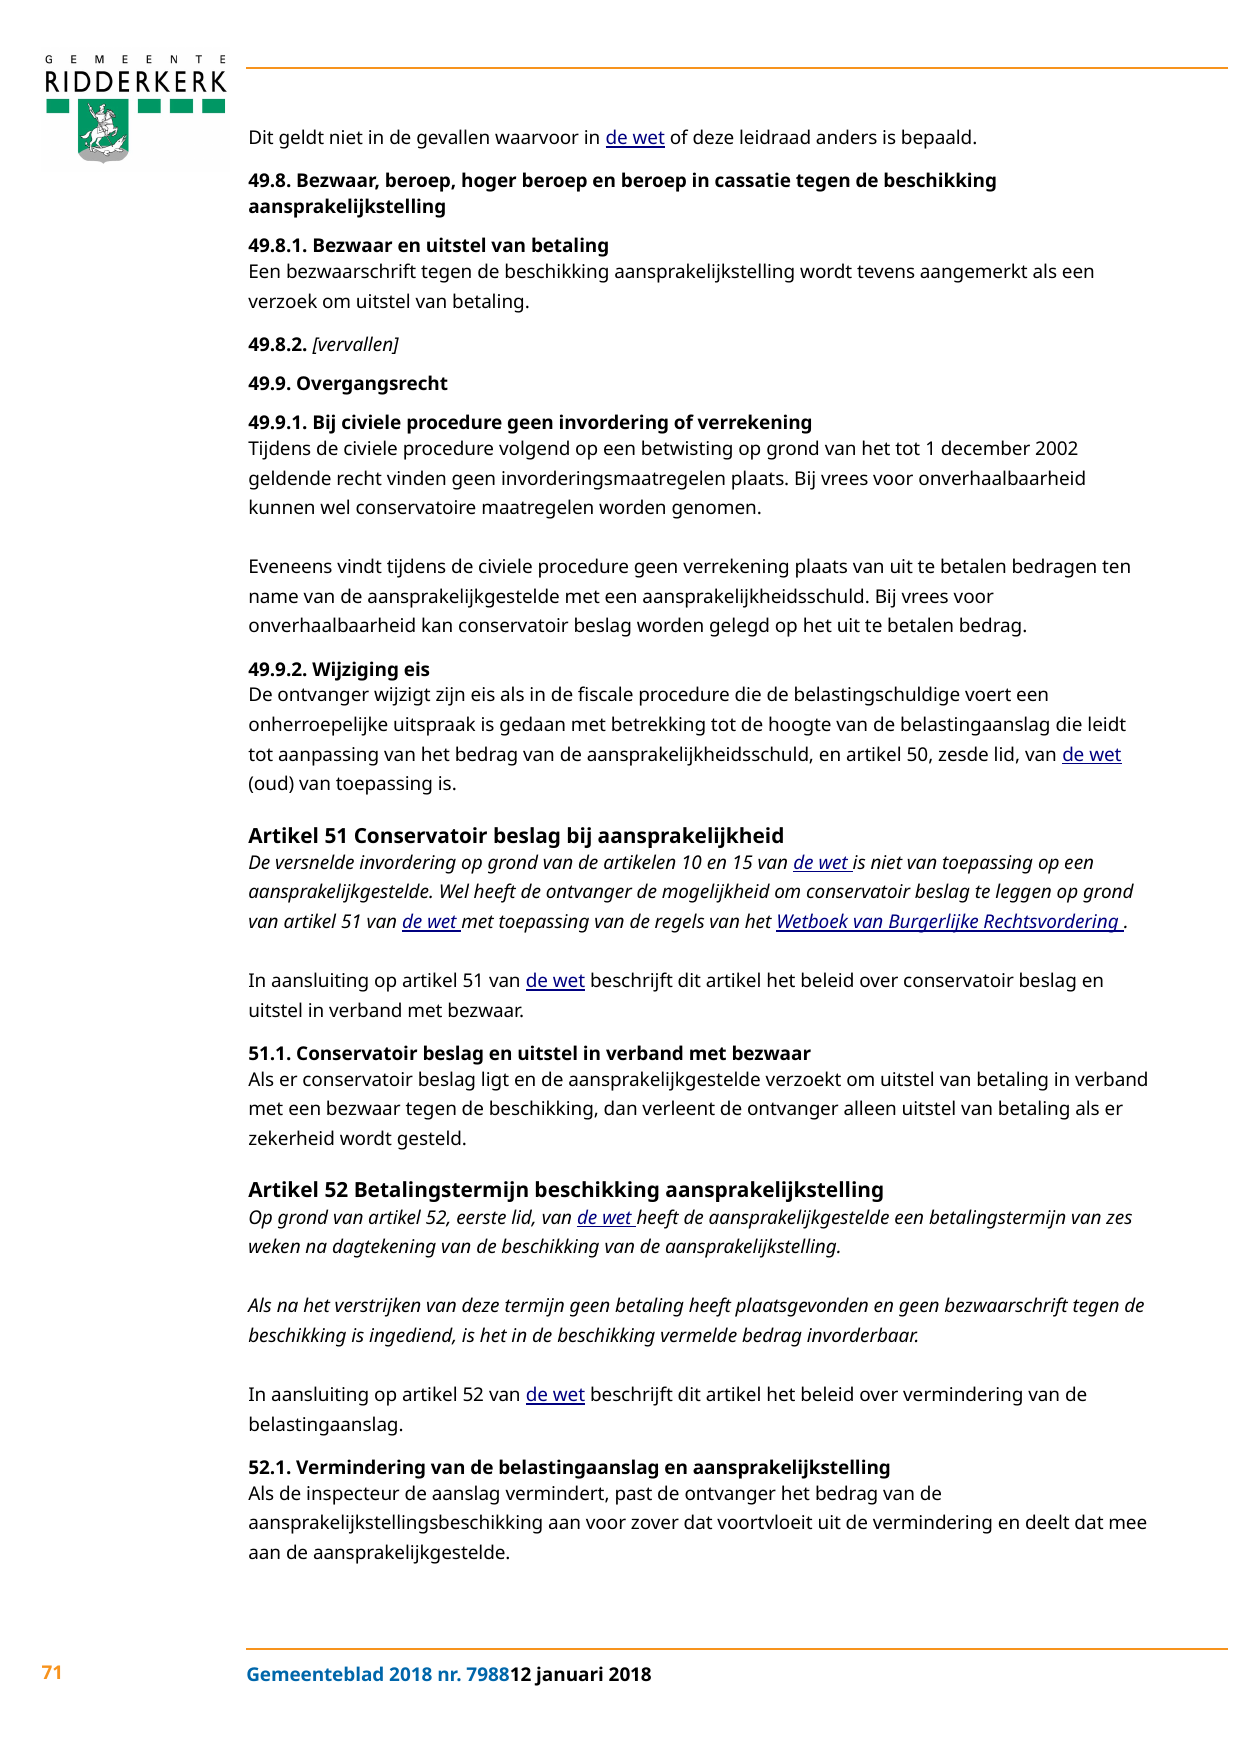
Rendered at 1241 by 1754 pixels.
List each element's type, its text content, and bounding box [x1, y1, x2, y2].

text Tijdens de civiele procedure volgend op een betwisting op grond van het tot 1 december 2002 geldende recht vinden geen invorderingsmaatregelen plaats. Bij vrees voor onverhaalbaarheid kunnen wel conservatoire maatregelen worden genomen. [248, 435, 1152, 520]
text 49.9.2. Wijziging eis [248, 656, 1152, 682]
text In aansluiting op artikel 51 van de wet beschrijft dit artikel het beleid over conservatoir beslag en uitstel in verband met bezwaar. [248, 967, 1152, 1023]
text De ontvanger wijzigt zijn eis als in de fiscale procedure die de belastingschuldige voert een onherroepelijke uitspraak is gedaan met betrekking tot de hoogte van de belastingaanslag die leidt tot aanpassing van het bedrag van de aansprakelijkheidsschuld, en artikel 50, zesde lid, van de wet (oud) van toepassing is. [248, 682, 1152, 796]
text 49.8.2. [vervallen] [248, 331, 1152, 357]
text De versnelde invordering op grond van de artikelen 10 en 15 van de wet is niet van toepassing op een aansprakelijkgestelde. Wel heeft de ontvanger de mogelijkheid om conservatoir beslag te leggen op grond van artikel 51 van de wet met toepassing van de regels van het Wetboek van Burgerlijke Rechtsvordering . [248, 849, 1152, 934]
picture [41, 47, 231, 172]
text 52.1. Vermindering van de belastingaanslag en aansprakelijkstelling [248, 1454, 1152, 1480]
text In aansluiting op artikel 52 van de wet beschrijft dit artikel het beleid over vermindering van de belastingaanslag. [248, 1381, 1152, 1437]
text 51.1. Conservatoir beslag en uitstel in verband met bezwaar [248, 1040, 1152, 1066]
text Eveneens vindt tijdens de civiele procedure geen verrekening plaats van uit te betalen bedragen ten name van de aansprakelijkgestelde met een aansprakelijkheidsschuld. Bij vrees voor onverhaalbaarheid kan conservatoir beslag worden gelegd op het uit te betalen bedrag. [248, 553, 1152, 638]
text Als er conservatoir beslag ligt en de aansprakelijkgestelde verzoekt om uitstel van betaling in verband met een bezwaar tegen de beschikking, dan verleent de ontvanger alleen uitstel van betaling als er zekerheid wordt gesteld. [248, 1066, 1152, 1151]
text Als na het verstrijken van deze termijn geen betaling heeft plaatsgevonden en geen bezwaarschrift tegen de beschikking is ingediend, is het in de beschikking vermelde bedrag invorderbaar. [248, 1293, 1152, 1348]
text Artikel 51 Conservatoir beslag bij aansprakelijkheid [248, 821, 1152, 849]
text Dit geldt niet in de gevallen waarvoor in de wet of deze leidraad anders is bepaald. [248, 124, 1152, 150]
text Als de inspecteur de aanslag vermindert, past de ontvanger het bedrag van de aansprakelijkstellingsbeschikking aan voor zover dat voortvloeit uit de vermindering en deelt dat mee aan de aansprakelijkgestelde. [248, 1480, 1152, 1565]
text 49.9. Overgangsrecht [248, 370, 1152, 396]
text Op grond van artikel 52, eerste lid, van de wet heeft de aansprakelijkgestelde een betalingstermijn van zes weken na dagtekening van de beschikking van de aansprakelijkstelling. [248, 1204, 1152, 1259]
text Artikel 52 Betalingstermijn beschikking aansprakelijkstelling [248, 1176, 1152, 1204]
text 49.9.1. Bij civiele procedure geen invordering of verrekening [248, 409, 1152, 435]
text Een bezwaarschrift tegen de beschikking aansprakelijkstelling wordt tevens aangemerkt als een verzoek om uitstel van betaling. [248, 258, 1152, 313]
text 49.8. Bezwaar, beroep, hoger beroep en beroep in cassatie tegen de beschikking aansprakelijkstelling [248, 167, 1152, 219]
text 49.8.1. Bezwaar en uitstel van betaling [248, 232, 1152, 258]
